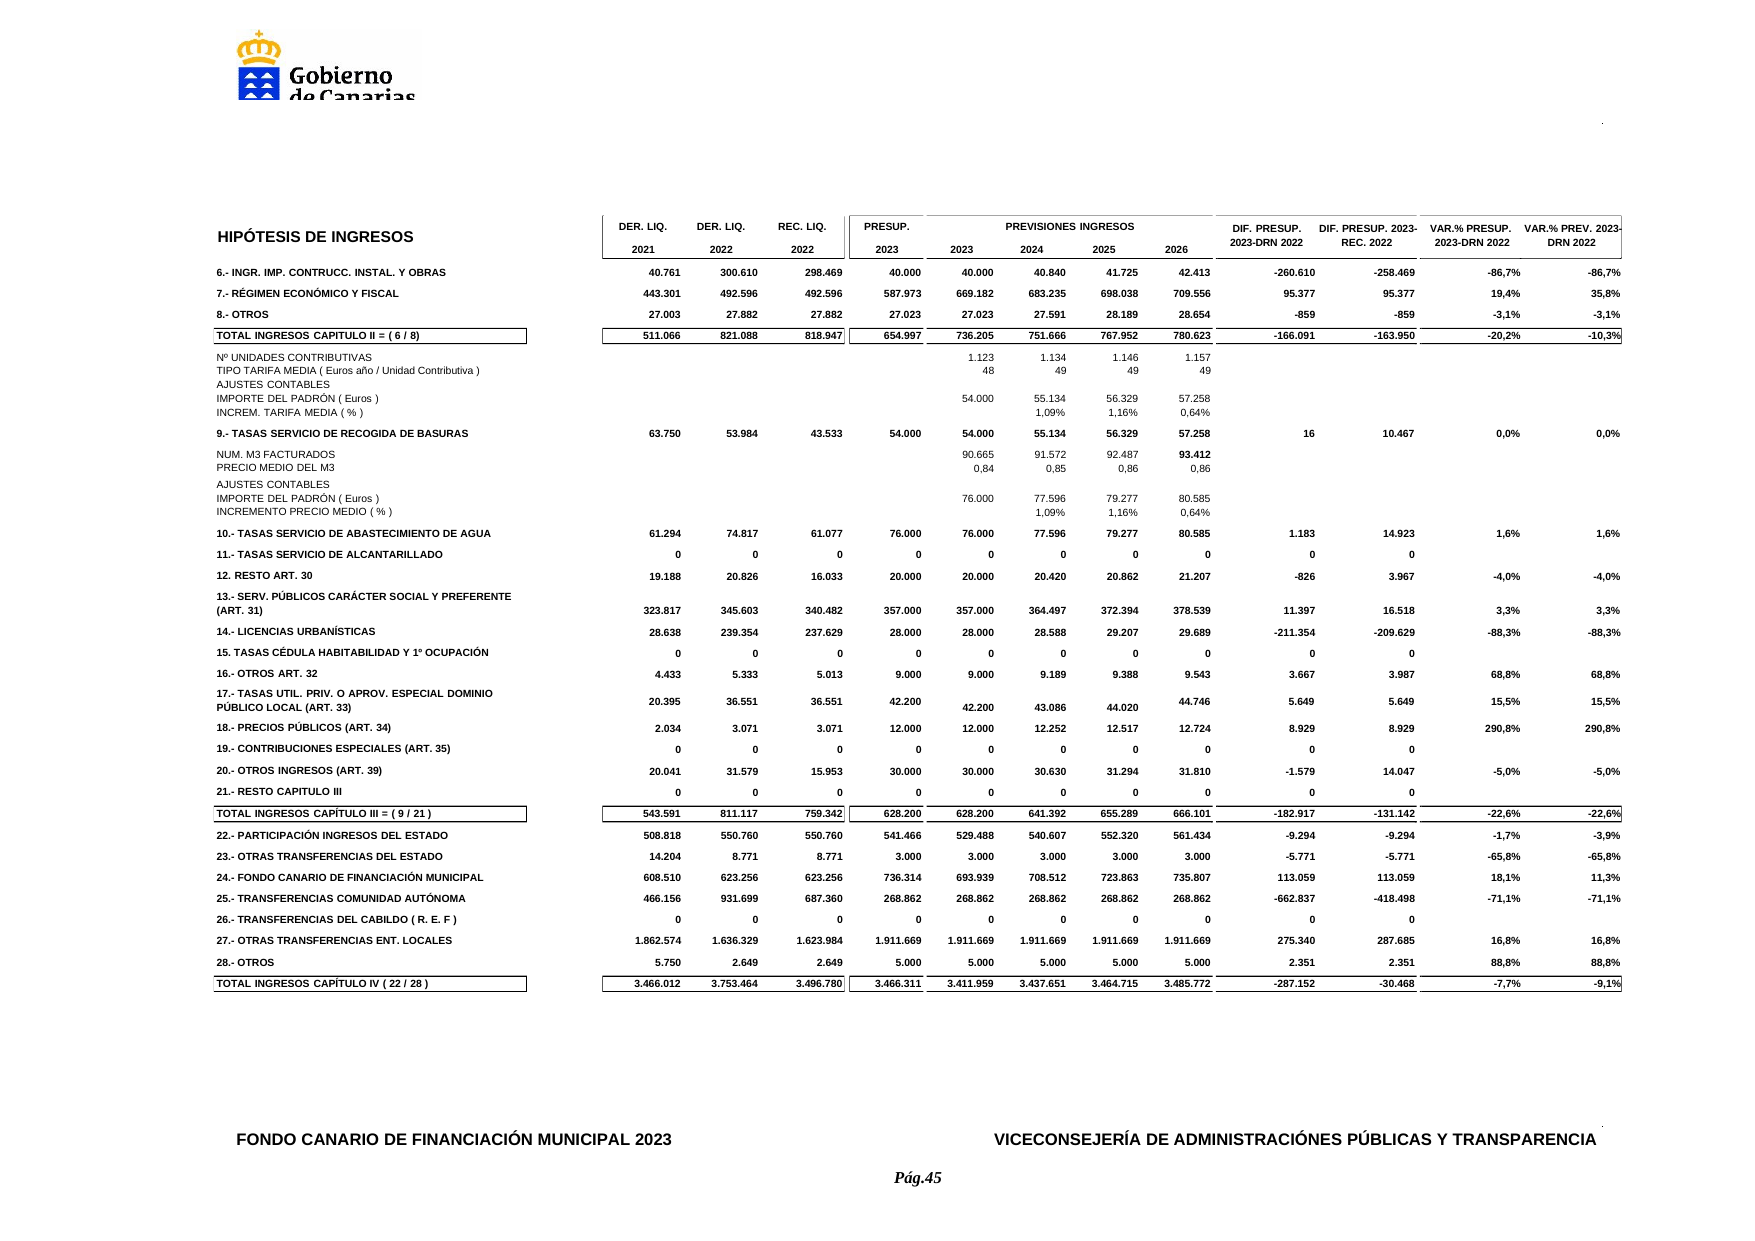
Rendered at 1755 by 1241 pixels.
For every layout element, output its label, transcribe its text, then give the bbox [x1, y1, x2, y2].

text -5,0% [1593, 765, 1622, 777]
text 77.596 [1034, 493, 1068, 505]
text -4,0% [1593, 570, 1622, 582]
text 16.518 [1372, 605, 1415, 617]
text 3.000 [945, 850, 994, 862]
text -5.771 [1272, 850, 1315, 862]
text 24.- FONDO CANARIO DE FINANCIACIÓN MUNICIPAL [216, 872, 486, 884]
text 20.826 [724, 570, 758, 582]
text 287.685 [1372, 935, 1415, 947]
text 16,8% [1491, 935, 1522, 947]
text 16.033 [808, 570, 843, 582]
text 1.157 [1182, 351, 1211, 363]
text 3.071 [808, 723, 843, 735]
text 0,84 [960, 462, 994, 474]
text 2022 [707, 244, 735, 256]
text 0,64% [1180, 506, 1212, 518]
text 1.183 [1286, 528, 1315, 540]
text 28.588 [1026, 626, 1066, 638]
text DER. LIQ. [619, 221, 682, 233]
text 0 [1283, 786, 1315, 798]
text 290,8% [1485, 723, 1522, 735]
text 1.134 [1038, 351, 1066, 363]
text 0 [1090, 914, 1138, 926]
text 48 [965, 365, 994, 377]
text 14.204 [632, 850, 681, 862]
text VAR.% PRESUP. 2023-DRN 2022 [1430, 223, 1512, 249]
text -260.610 [1272, 266, 1315, 278]
text 27.023 [889, 308, 923, 320]
text 540.607 [1017, 829, 1066, 841]
text 811.117 [720, 807, 759, 819]
text 63.750 [649, 428, 683, 440]
text 543.591 [643, 807, 682, 819]
text 76.000 [887, 528, 921, 540]
text IMPORTE DEL PADRÓN ( Euros ) INCREMENTO PRECIO MEDIO ( % ) [216, 492, 447, 518]
text 30.630 [1032, 765, 1066, 777]
text 2.649 [709, 956, 758, 968]
text 0 [945, 914, 994, 926]
text 29.689 [1171, 626, 1211, 638]
text 27.882 [726, 308, 760, 320]
text 8.929 [1380, 723, 1414, 735]
text 357.000 [882, 605, 921, 617]
text 43.533 [811, 428, 844, 440]
text 19,4% [1491, 287, 1522, 299]
text 26.- TRANSFERENCIAS DEL CABILDO ( R. E. F ) [216, 914, 486, 926]
text 0 [960, 549, 994, 561]
text 751.666 [1028, 329, 1067, 341]
text 95.377 [1372, 287, 1415, 299]
text 28.000 [954, 626, 994, 638]
text 0 [641, 647, 681, 659]
text 0 [1032, 549, 1066, 561]
text 378.539 [1171, 605, 1211, 617]
text 49 [1182, 365, 1211, 377]
text 42.413 [1178, 266, 1212, 278]
text 3.411.959 [947, 977, 995, 989]
text 0 [960, 744, 994, 756]
text 3.000 [1162, 850, 1211, 862]
text 3.071 [724, 723, 758, 735]
text 0 [808, 744, 843, 756]
text 14.- LICENCIAS URBANÍSTICAS [216, 626, 514, 638]
text 736.314 [873, 872, 921, 884]
text -86,7% [1588, 266, 1622, 278]
text 0 [1176, 744, 1211, 756]
text 3.000 [1017, 850, 1066, 862]
text 9.000 [882, 668, 921, 680]
text 709.556 [1173, 287, 1212, 299]
text AJUSTES CONTABLES [216, 478, 514, 490]
text 15.953 [808, 765, 843, 777]
text 1,16% [1108, 406, 1140, 418]
text 561.434 [1162, 829, 1211, 841]
text 5.000 [1090, 956, 1138, 968]
text 8.771 [794, 850, 843, 862]
text 608.510 [632, 872, 681, 884]
text 10.- TASAS SERVICIO DE ABASTECIMIENTO DE AGUA [216, 527, 514, 539]
text 14.923 [1380, 528, 1414, 540]
text 508.818 [632, 829, 681, 841]
text 2023 [950, 244, 995, 256]
text 0,85 [1032, 462, 1066, 474]
text 1,09% [1035, 506, 1068, 518]
text 9.000 [954, 668, 994, 680]
text 3.485.772 [1164, 977, 1212, 989]
text 40.761 [649, 266, 683, 278]
text 0 [1286, 549, 1315, 561]
text 20.862 [1104, 570, 1138, 582]
text 1,6% [1596, 528, 1622, 540]
text 13.- SERV. PÚBLICOS CARÁCTER SOCIAL Y PREFERENTE (ART. 31) [216, 591, 514, 616]
text Nº UNIDADES CONTRIBUTIVAS [216, 351, 514, 363]
text 3.437.651 [1019, 977, 1067, 989]
text 541.466 [873, 829, 921, 841]
text DER. LIQ. [697, 221, 759, 233]
text 30.000 [887, 765, 921, 777]
text 88,8% [1591, 956, 1622, 968]
text 30.000 [960, 765, 994, 777]
text 23.- OTRAS TRANSFERENCIAS DEL ESTADO [216, 850, 486, 862]
text 2.649 [794, 956, 843, 968]
text -3,1% [1493, 308, 1522, 320]
text 529.488 [945, 829, 994, 841]
text 0 [887, 786, 921, 798]
text 268.862 [1090, 893, 1138, 905]
text 0,86 [1104, 462, 1138, 474]
text 641.392 [1028, 807, 1067, 819]
text 12.000 [960, 723, 994, 735]
text 268.862 [1017, 893, 1066, 905]
text -71,1% [1487, 893, 1522, 905]
text 357.000 [954, 605, 994, 617]
text 0 [1176, 549, 1211, 561]
text NUM. M3 FACTURADOS PRECIO MEDIO DEL M3 [216, 448, 337, 474]
text 275.340 [1272, 935, 1315, 947]
text 20.000 [887, 570, 921, 582]
text -5,0% [1493, 765, 1522, 777]
text 12.724 [1176, 723, 1211, 735]
text VAR.% PREV. 2023- [1524, 223, 1621, 235]
text -3,1% [1593, 308, 1622, 320]
text 92.487 [1104, 449, 1138, 461]
text -211.354 [1272, 626, 1315, 638]
text -3,9% [1593, 829, 1622, 841]
text 2.351 [1372, 956, 1415, 968]
text 56.329 [1106, 393, 1140, 405]
text 683.235 [1028, 287, 1068, 299]
text 237.629 [803, 626, 843, 638]
text -1.579 [1283, 765, 1315, 777]
text -88,3% [1588, 626, 1622, 638]
text -65,8% [1588, 850, 1622, 862]
text -859 [1272, 308, 1315, 320]
text 76.000 [962, 493, 996, 505]
text 113.059 [1372, 872, 1415, 884]
text 5.000 [1017, 956, 1066, 968]
text FONDO CANARIO DE FINANCIACIÓN MUNICIPAL 2023 [236, 1129, 674, 1148]
text HIPÓTESIS DE INGRESOS [217, 227, 414, 246]
text 5.649 [1388, 695, 1416, 707]
text 1.911.669 [1017, 935, 1066, 947]
text 18,1% [1491, 872, 1522, 884]
text -287.152 [1274, 977, 1316, 989]
text 2022 [789, 244, 816, 256]
text 12.000 [887, 723, 921, 735]
text -1,7% [1493, 829, 1522, 841]
text 27.591 [1034, 308, 1068, 320]
text -4,0% [1493, 570, 1522, 582]
text -5.771 [1372, 850, 1415, 862]
text -258.469 [1372, 266, 1415, 278]
text 54.000 [962, 393, 996, 405]
text 0 [808, 786, 843, 798]
text 35,8% [1591, 287, 1622, 299]
text 54.000 [889, 428, 923, 440]
text 79.277 [1106, 493, 1140, 505]
text 323.817 [641, 605, 681, 617]
text 20.395 [649, 695, 683, 707]
text 298.469 [805, 266, 844, 278]
text 587.973 [884, 287, 923, 299]
text 1.911.669 [1162, 935, 1211, 947]
text REC. LIQ. [778, 221, 844, 233]
text 0 [632, 914, 681, 926]
text 3,3% [1496, 605, 1522, 617]
text PRESUP. [864, 221, 925, 233]
text 3.464.715 [1092, 977, 1140, 989]
text 931.699 [709, 893, 758, 905]
text 2026 [1163, 244, 1190, 256]
text 19.- CONTRIBUCIONES ESPECIALES (ART. 35) [216, 743, 514, 755]
text TOTAL INGRESOS CAPÍTULO III = ( 9 / 21 ) [216, 807, 526, 819]
text 1.911.669 [1090, 935, 1138, 947]
text 0 [887, 744, 921, 756]
text 7.- RÉGIMEN ECONÓMICO Y FISCAL [216, 287, 449, 299]
text 723.863 [1090, 872, 1138, 884]
text 300.610 [720, 266, 760, 278]
text -9.294 [1272, 829, 1315, 841]
text 2.034 [647, 723, 681, 735]
text 780.623 [1173, 329, 1212, 341]
text 28.- OTROS [216, 956, 486, 968]
text 11.- TASAS SERVICIO DE ALCANTARILLADO [216, 548, 514, 561]
text 666.101 [1173, 807, 1212, 819]
text -166.091 [1274, 329, 1316, 341]
text 18.- PRECIOS PÚBLICOS (ART. 34) [216, 722, 514, 734]
text 61.294 [647, 528, 681, 540]
text 16 [1303, 428, 1317, 440]
text 1.623.984 [794, 935, 843, 947]
text 1,09% [1035, 406, 1068, 418]
text 0,0% [1596, 428, 1622, 440]
text 239.354 [718, 626, 758, 638]
text 68,8% [1491, 668, 1522, 680]
text 80.585 [1178, 493, 1212, 505]
text IMPORTE DEL PADRÓN ( Euros ) INCREM. TARIFA MEDIA ( % ) [216, 393, 380, 418]
text 0 [647, 786, 681, 798]
text 492.596 [805, 287, 844, 299]
text 27.023 [962, 308, 996, 320]
text 21.207 [1176, 570, 1211, 582]
text 268.862 [945, 893, 994, 905]
text -71,1% [1588, 893, 1622, 905]
text 1,6% [1496, 528, 1522, 540]
text 268.862 [1162, 893, 1211, 905]
text -826 [1286, 570, 1315, 582]
text 12. RESTO ART. 30 [216, 570, 514, 582]
text 57.258 [1178, 428, 1212, 440]
text 20.420 [1032, 570, 1066, 582]
text TIPO TARIFA MEDIA ( Euros año / Unidad Contributiva ) AJUSTES CONTABLES [216, 365, 482, 391]
text 36.551 [726, 695, 760, 707]
text -65,8% [1487, 850, 1522, 862]
text 27.- OTRAS TRANSFERENCIAS ENT. LOCALES [216, 935, 486, 947]
text 735.807 [1162, 872, 1211, 884]
text 654.997 [884, 329, 923, 341]
text 31.294 [1104, 765, 1138, 777]
text 10.467 [1382, 428, 1416, 440]
text 15,5% [1591, 695, 1622, 707]
text 1,16% [1108, 506, 1140, 518]
text 2023 [873, 244, 901, 256]
text 0 [1171, 647, 1211, 659]
text 443.301 [643, 287, 683, 299]
text -9.294 [1372, 829, 1415, 841]
text 3.667 [1272, 668, 1315, 680]
text 340.482 [803, 605, 843, 617]
text TOTAL INGRESOS CAPITULO II = ( 6 / 8) [216, 329, 526, 341]
text 3.987 [1372, 668, 1415, 680]
text 40.840 [1034, 266, 1068, 278]
text -163.950 [1374, 329, 1416, 341]
text -20,2% [1487, 329, 1521, 341]
text 44.020 [1104, 702, 1138, 714]
text 0 [1283, 744, 1315, 756]
text 6.- INGR. IMP. CONTRUCC. INSTAL. Y OBRAS [216, 266, 449, 278]
text 27.882 [811, 308, 844, 320]
text 268.862 [873, 893, 921, 905]
text -10,3% [1521, 329, 1621, 341]
text 3.000 [1090, 850, 1138, 862]
text -859 [1372, 308, 1415, 320]
text 0 [1104, 786, 1138, 798]
text 0 [709, 914, 758, 926]
text 687.360 [794, 893, 843, 905]
text 11.397 [1272, 605, 1315, 617]
text 40.000 [889, 266, 923, 278]
text -30.468 [1379, 977, 1416, 989]
text 3,3% [1596, 605, 1622, 617]
text 3.466.311 [875, 977, 923, 989]
text DIF. PRESUP. 2023- [1318, 223, 1418, 235]
text REC. 2022 [1318, 237, 1415, 249]
text 0 [1026, 647, 1066, 659]
text 20.000 [960, 570, 994, 582]
text 0 [954, 647, 994, 659]
text 0 [808, 549, 843, 561]
text 12.252 [1032, 723, 1066, 735]
text 79.277 [1106, 528, 1140, 540]
text 3.496.780 [796, 977, 844, 989]
text 21.- RESTO CAPITULO III [216, 785, 514, 797]
text 9.543 [1171, 668, 1211, 680]
text 15,5% [1491, 695, 1522, 707]
text 22.- PARTICIPACIÓN INGRESOS DEL ESTADO [216, 829, 486, 841]
text 759.342 [805, 807, 844, 819]
text 821.088 [720, 329, 759, 341]
text 42.200 [889, 695, 923, 707]
text 20.- OTROS INGRESOS (ART. 39) [216, 764, 514, 776]
text 76.000 [960, 528, 994, 540]
text 88,8% [1491, 956, 1522, 968]
text 0 [1104, 744, 1138, 756]
text 43.086 [1032, 702, 1066, 714]
text 290,8% [1585, 723, 1622, 735]
text 698.038 [1101, 287, 1140, 299]
text 552.320 [1090, 829, 1138, 841]
text 49 [1110, 365, 1138, 377]
text 36.551 [811, 695, 844, 707]
text 0 [1098, 647, 1138, 659]
text 0 [724, 786, 758, 798]
text 1.636.329 [709, 935, 758, 947]
text -22,6% [1487, 807, 1521, 819]
text 40.000 [962, 266, 996, 278]
text 90.665 [960, 449, 994, 461]
text 0 [1032, 786, 1066, 798]
text 8.- OTROS [216, 308, 449, 320]
text -662.837 [1272, 893, 1315, 905]
text 0 [1017, 914, 1066, 926]
text 29.207 [1098, 626, 1138, 638]
text PREVISIONES INGRESOS [1005, 221, 1214, 233]
text 708.512 [1017, 872, 1066, 884]
text 95.377 [1272, 287, 1315, 299]
text 2024 [1018, 244, 1046, 256]
text 0 [647, 549, 681, 561]
text PÚBLICO LOCAL (ART. 33) [216, 702, 514, 714]
text 15. TASAS CÉDULA HABITABILIDAD Y 1º OCUPACIÓN 16.- OTROS ART. 32 [216, 647, 490, 680]
text 0 [887, 549, 921, 561]
text 16,8% [1591, 935, 1622, 947]
text 54.000 [960, 428, 994, 440]
text 5.013 [803, 668, 843, 680]
text 550.760 [794, 829, 843, 841]
text 28.654 [1178, 308, 1212, 320]
text 767.952 [1100, 329, 1140, 341]
text 0 [1272, 647, 1315, 659]
text 2025 [1090, 244, 1118, 256]
text 0 [1162, 914, 1211, 926]
text 31.579 [724, 765, 758, 777]
text 53.984 [726, 428, 760, 440]
text -182.917 [1274, 807, 1316, 819]
text 0 [1176, 786, 1211, 798]
text 5.333 [718, 668, 758, 680]
text 49 [1038, 365, 1066, 377]
text 693.939 [945, 872, 994, 884]
text 623.256 [709, 872, 758, 884]
text 0 [1272, 914, 1315, 926]
text 0 [1372, 647, 1415, 659]
text 5.000 [1162, 956, 1211, 968]
text 0 [647, 744, 681, 756]
text 55.134 [1034, 428, 1068, 440]
text 9.189 [1026, 668, 1066, 680]
text 628.200 [956, 807, 995, 819]
text 0 [718, 647, 758, 659]
text 736.205 [956, 329, 995, 341]
text 9.- TASAS SERVICIO DE RECOGIDA DE BASURAS [216, 428, 514, 439]
text 0,86 [1176, 462, 1211, 474]
text 17.- TASAS UTIL. PRIV. O APROV. ESPECIAL DOMINIO [216, 689, 514, 700]
text 55.134 [1034, 393, 1068, 405]
text -88,3% [1487, 626, 1522, 638]
text 345.603 [718, 605, 758, 617]
text 0 [724, 744, 758, 756]
text 0 [794, 914, 843, 926]
text 41.725 [1106, 266, 1140, 278]
text 364.497 [1026, 605, 1066, 617]
text 2.351 [1272, 956, 1315, 968]
text -418.498 [1372, 893, 1415, 905]
text 61.077 [808, 528, 843, 540]
text 4.433 [641, 668, 681, 680]
text 466.156 [632, 893, 681, 905]
text 27.003 [649, 308, 683, 320]
text DRN 2022 [1524, 237, 1619, 249]
text 8.929 [1283, 723, 1315, 735]
text 31.810 [1176, 765, 1211, 777]
text 0 [724, 549, 758, 561]
text 2021 [629, 244, 657, 256]
text 28.189 [1106, 308, 1140, 320]
text 44.746 [1178, 695, 1212, 707]
text 0 [1032, 744, 1066, 756]
text 628.200 [884, 807, 923, 819]
text 91.572 [1032, 449, 1066, 461]
text 11,3% [1591, 872, 1622, 884]
text 1.862.574 [632, 935, 681, 947]
text -7,7% [1421, 977, 1521, 989]
text VICECONSEJERÍA DE ADMINISTRACIÓNES PÚBLICAS Y TRANSPARENCIA [994, 1129, 1599, 1148]
text 5.000 [873, 956, 921, 968]
text 669.182 [956, 287, 996, 299]
text 9.388 [1098, 668, 1138, 680]
text 372.394 [1098, 605, 1138, 617]
text 20.041 [647, 765, 681, 777]
text 0,64% [1180, 406, 1212, 418]
text 28.000 [882, 626, 921, 638]
text 1.123 [965, 351, 994, 363]
text 28.638 [641, 626, 681, 638]
text Pág.45 [894, 1168, 944, 1187]
text 0 [882, 647, 921, 659]
text 77.596 [1034, 528, 1068, 540]
text 19.188 [647, 570, 681, 582]
text -209.629 [1372, 626, 1415, 638]
text DIF. PRESUP. 2023-DRN 2022 [1230, 223, 1304, 249]
text 0 [1380, 744, 1414, 756]
text 12.517 [1104, 723, 1138, 735]
text 68,8% [1591, 668, 1622, 680]
text -22,6% [1521, 807, 1621, 819]
text 0 [1380, 549, 1414, 561]
text 5.000 [945, 956, 994, 968]
text 93.412 [1176, 449, 1211, 461]
text 14.047 [1380, 765, 1414, 777]
text 492.596 [720, 287, 760, 299]
text 0 [960, 786, 994, 798]
text 511.066 [643, 329, 682, 341]
text 0 [1372, 914, 1415, 926]
text 74.817 [724, 528, 758, 540]
text 0 [803, 647, 843, 659]
text 0,0% [1496, 428, 1522, 440]
text 0 [873, 914, 921, 926]
text 655.289 [1100, 807, 1140, 819]
text 3.967 [1380, 570, 1414, 582]
text 1.911.669 [873, 935, 921, 947]
text 80.585 [1178, 528, 1212, 540]
text 57.258 [1178, 393, 1212, 405]
text 113.059 [1272, 872, 1315, 884]
text 818.947 [805, 329, 844, 341]
text -9,1% [1521, 977, 1621, 989]
text 623.256 [794, 872, 843, 884]
text -86,7% [1487, 266, 1522, 278]
text 5.750 [632, 956, 681, 968]
text 56.329 [1106, 428, 1140, 440]
text 42.200 [960, 702, 994, 714]
text 0 [1380, 786, 1414, 798]
text 3.466.012 [634, 977, 682, 989]
text 550.760 [709, 829, 758, 841]
text 3.753.464 [711, 977, 759, 989]
text 3.000 [873, 850, 921, 862]
text 5.649 [1288, 695, 1317, 707]
text 1.146 [1110, 351, 1138, 363]
text 25.- TRANSFERENCIAS COMUNIDAD AUTÓNOMA [216, 893, 486, 905]
text -131.142 [1374, 807, 1416, 819]
text 8.771 [709, 850, 758, 862]
text 1.911.669 [945, 935, 994, 947]
text TOTAL INGRESOS CAPÍTULO IV ( 22 / 28 ) [216, 977, 526, 989]
text 0 [1104, 549, 1138, 561]
